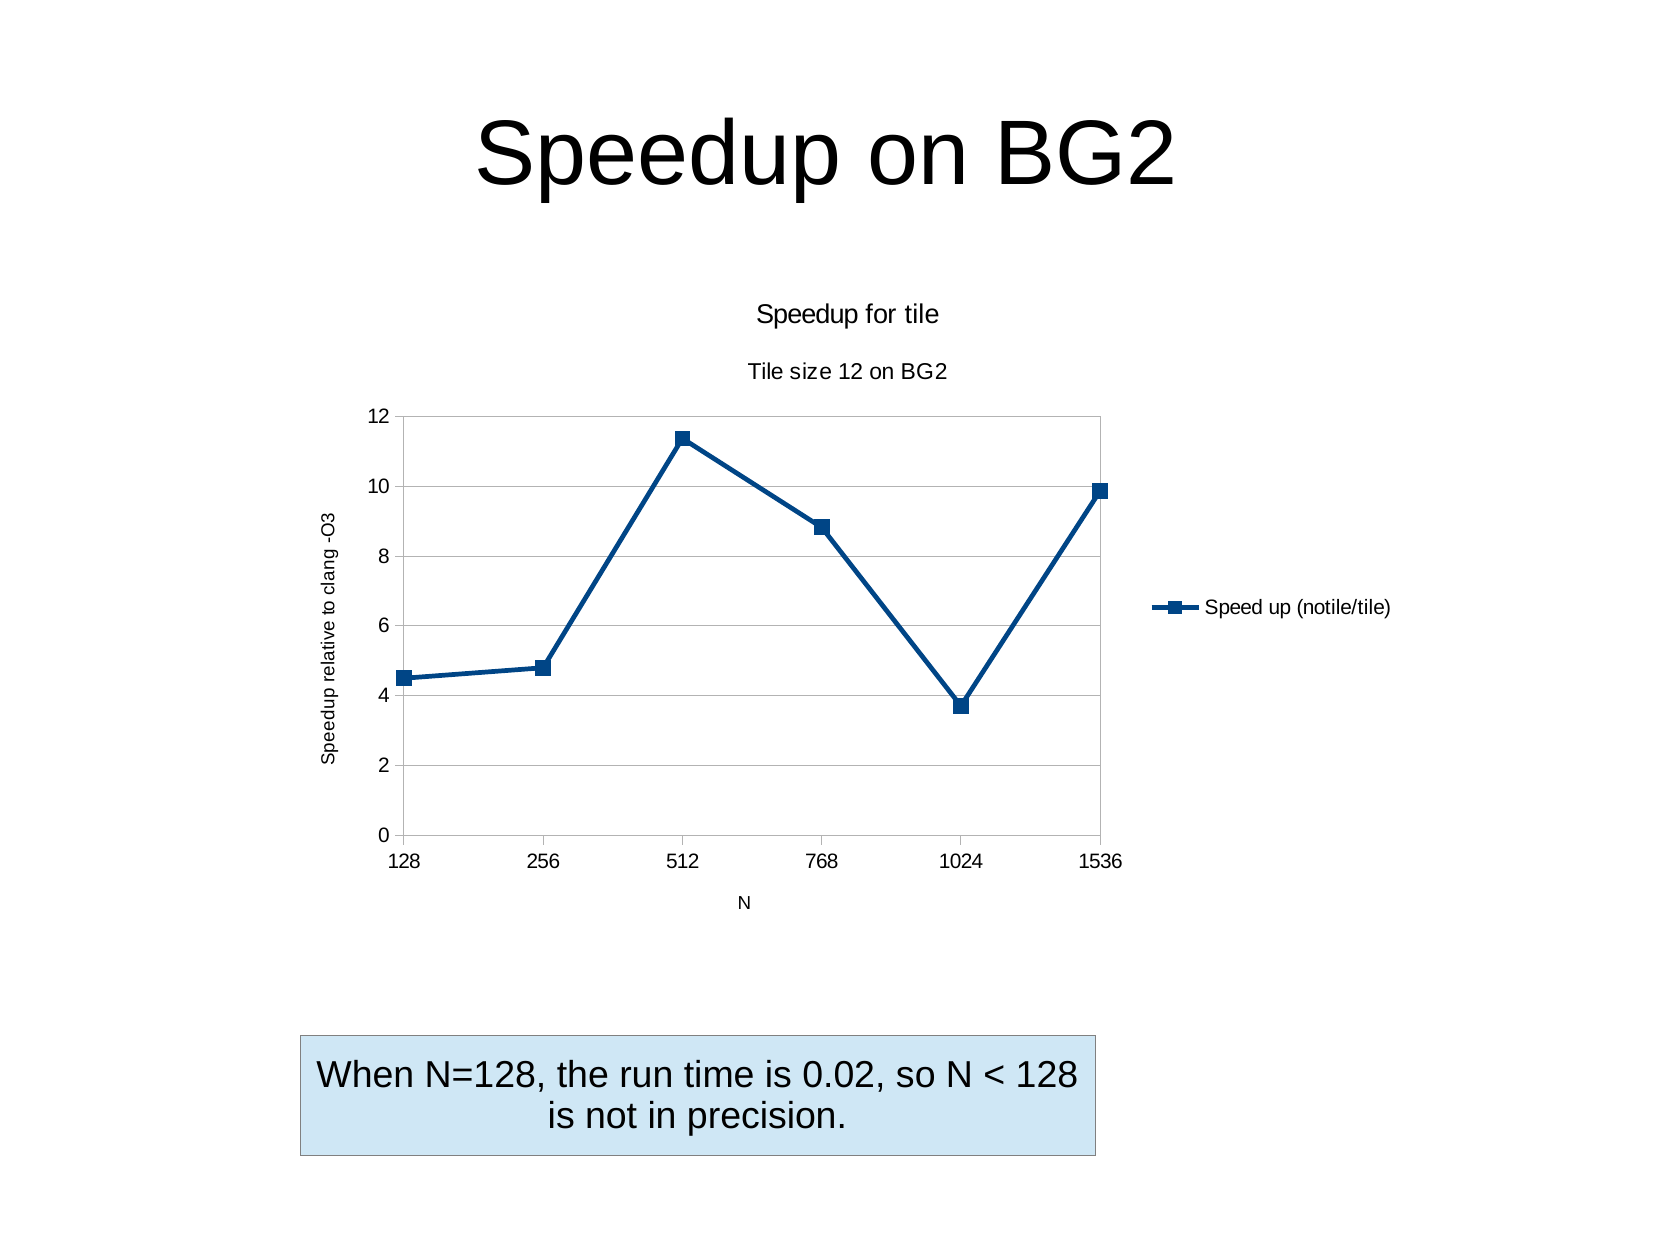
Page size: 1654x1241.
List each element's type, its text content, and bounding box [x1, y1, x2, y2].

chart [285, 270, 1411, 946]
text_box When N=128, the run time is 0.02, so N < 128 is not in precision. [300, 1035, 1096, 1156]
title Speedup on BG2 [82, 49, 1571, 257]
